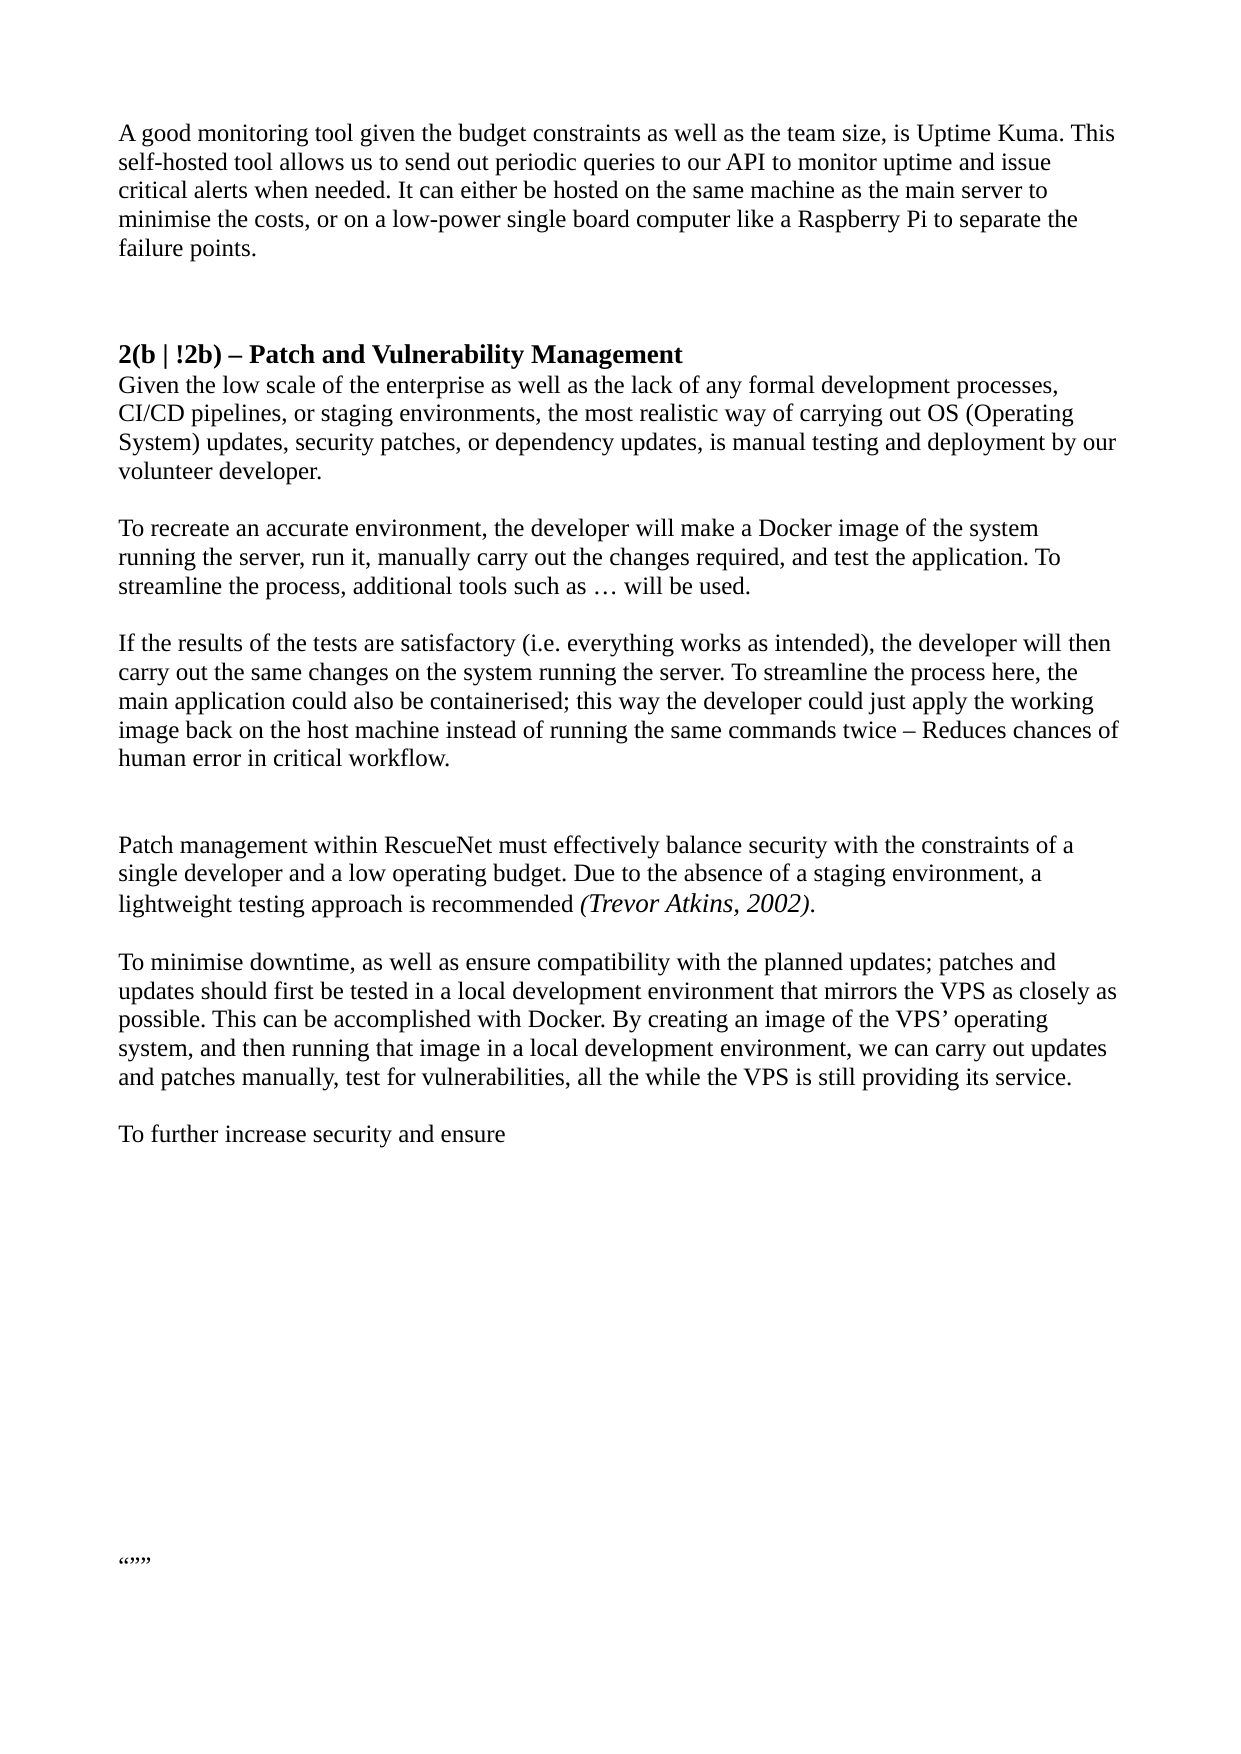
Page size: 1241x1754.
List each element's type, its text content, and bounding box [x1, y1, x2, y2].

text To minimise downtime, as well as ensure compatibility with the planned updates; patches and updates should first be tested in a local development environment that mirrors the VPS as closely as possible. This can be accomplished with Docker. By creating an image of the VPS’ operating system, and then running that image in a local development environment, we can carry out updates and patches manually, test for vulnerabilities, all the while the VPS is still providing its service. [118, 947, 1122, 1091]
text If the results of the tests are satisfactory (i.e. everything works as intended), the developer will then carry out the same changes on the system running the server. To streamline the process here, the main application could also be containerised; this way the developer could just apply the working image back on the host machine instead of running the same commands twice – Reduces chances of human error in critical workflow. [118, 628, 1122, 772]
text Given the low scale of the enterprise as well as the lack of any formal development processes, CI/CD pipelines, or staging environments, the most realistic way of carrying out OS (Operating System) updates, security patches, or dependency updates, is manual testing and deployment by our volunteer developer. [118, 370, 1122, 485]
text To recreate an accurate environment, the developer will make a Docker image of the system running the server, run it, manually carry out the changes required, and test the application. To streamline the process, additional tools such as … will be used. [118, 513, 1122, 600]
text “”” [118, 1551, 1122, 1579]
text 2(b | !2b) – Patch and Vulnerability Management [118, 338, 1122, 370]
text Patch management within RescueNet must effectively balance security with the constraints of a single developer and a low operating budget. Due to the absence of a staging environment, a lightweight testing approach is recommended (Trevor Atkins, 2002). [118, 830, 1122, 918]
text A good monitoring tool given the budget constraints as well as the team size, is Uptime Kuma. This self-hosted tool allows us to send out periodic queries to our API to monitor uptime and issue critical alerts when needed. It can either be hosted on the same machine as the main server to minimise the costs, or on a low-power single board computer like a Raspberry Pi to separate the failure points. [118, 118, 1122, 262]
text To further increase security and ensure [118, 1119, 1122, 1148]
